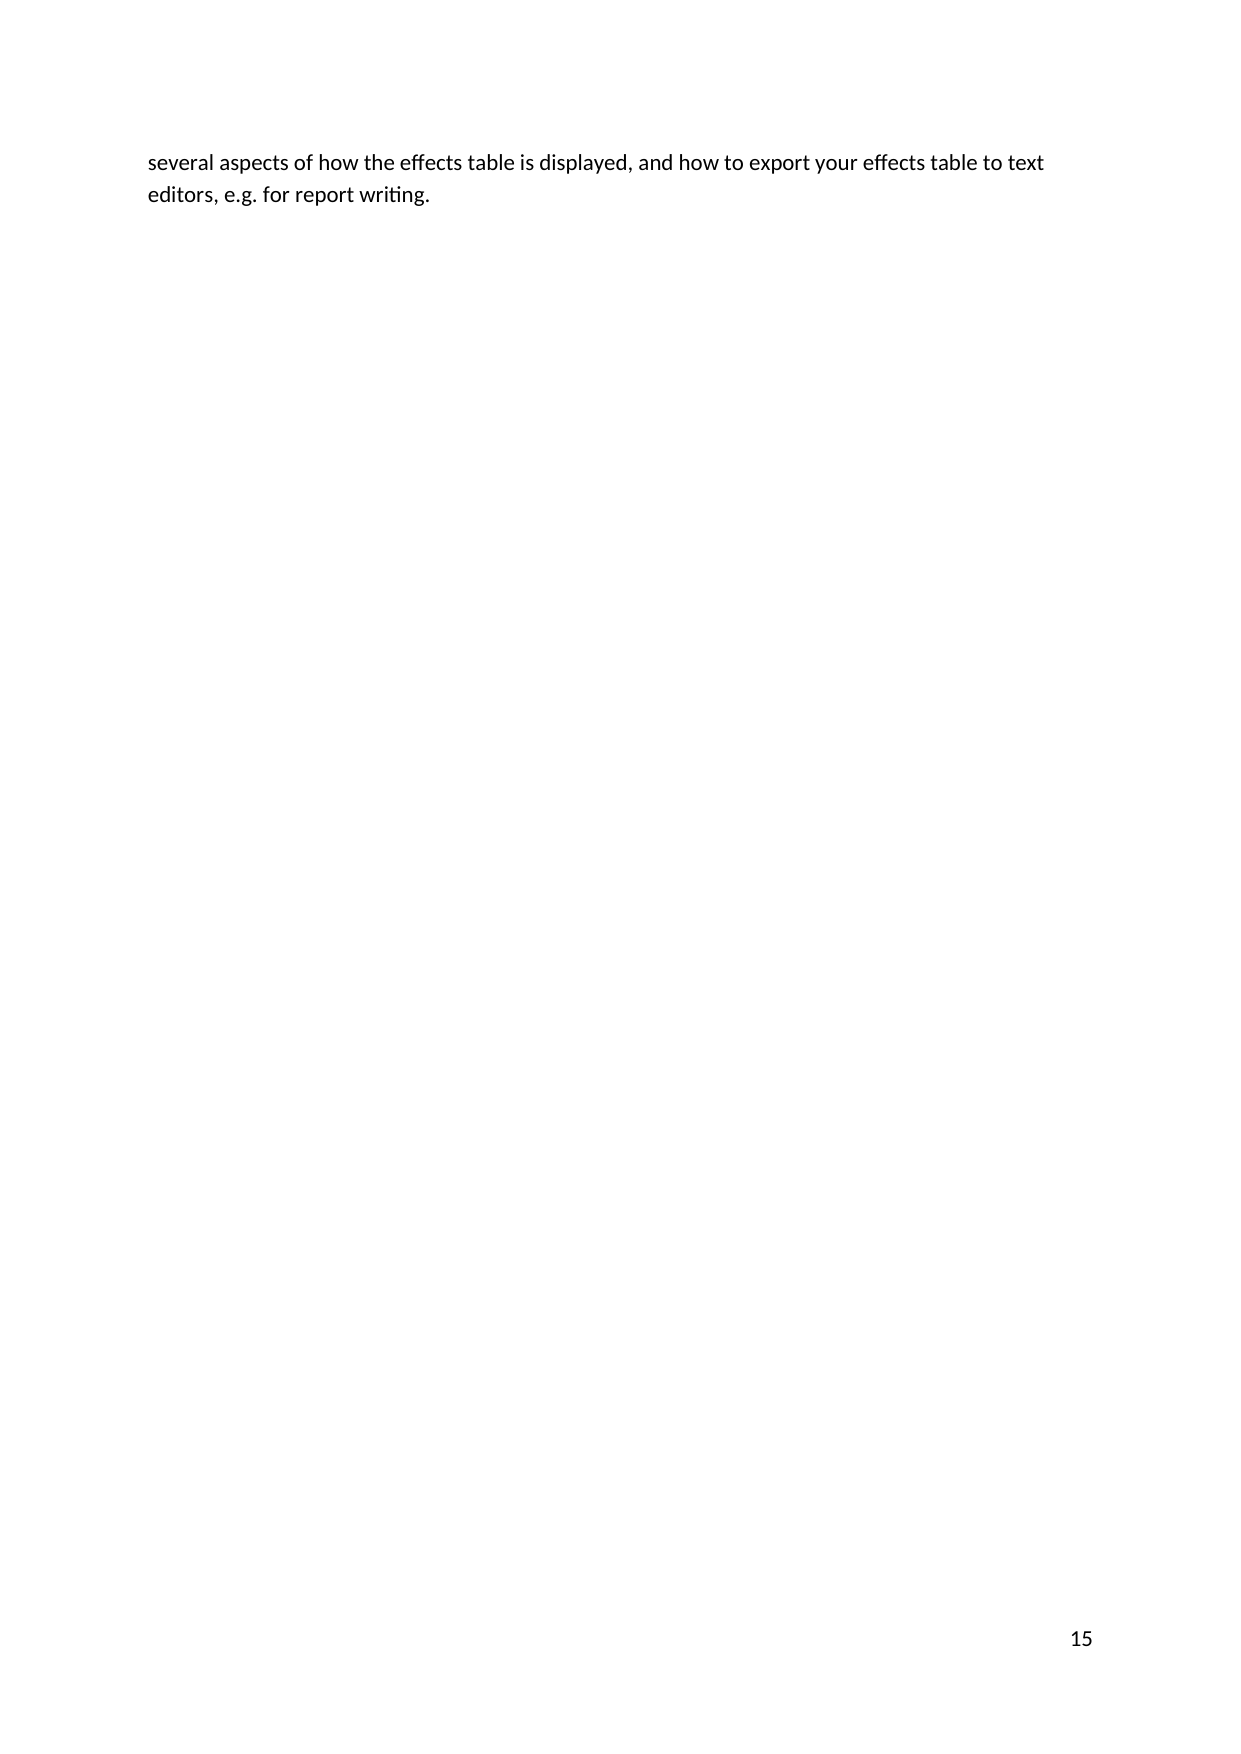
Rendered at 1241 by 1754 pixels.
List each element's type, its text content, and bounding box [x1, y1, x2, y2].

text several aspects of how the effects table is displayed, and how to export your effects table to text editors, e.g. for report writing. [148, 148, 1093, 208]
